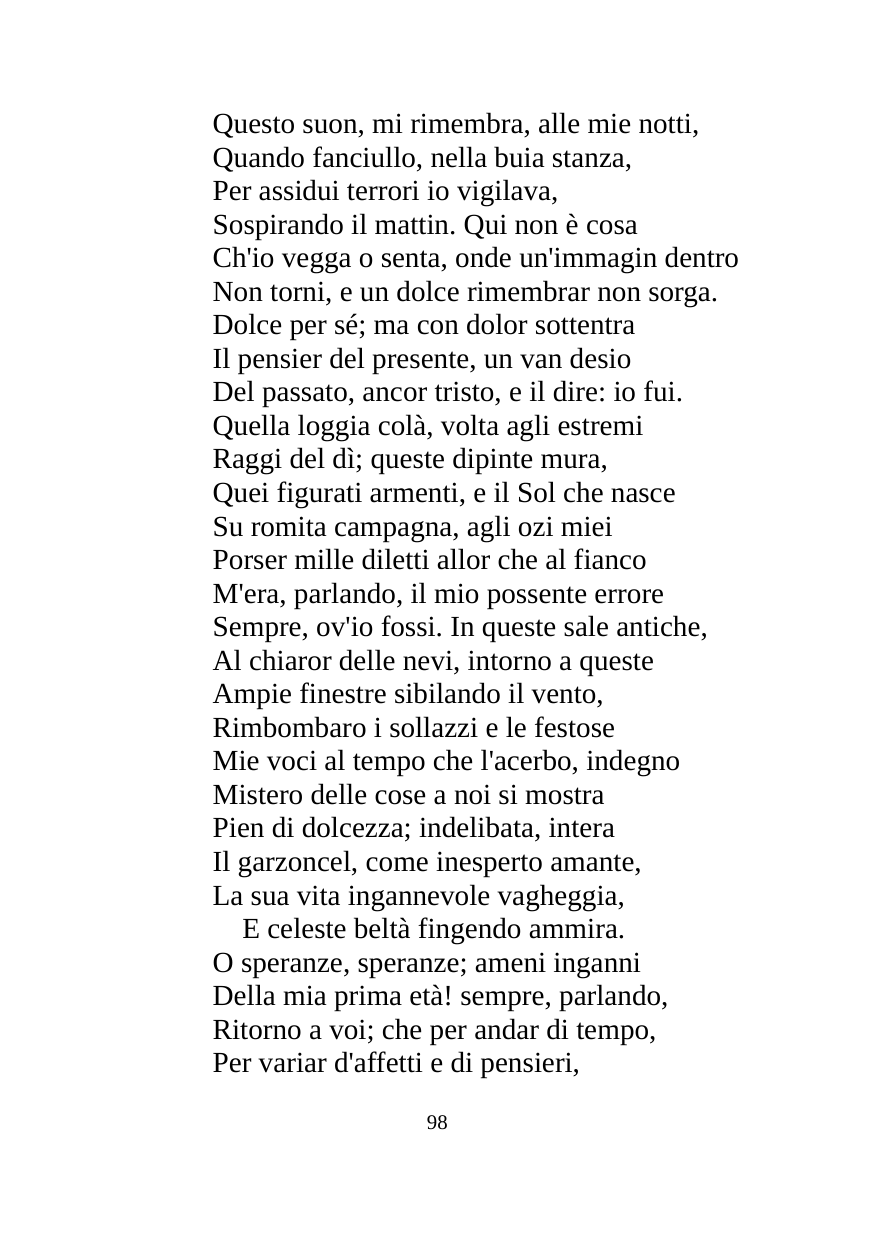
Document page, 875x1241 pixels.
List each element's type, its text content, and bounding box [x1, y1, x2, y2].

text Questo suon, mi rimembra, alle mie notti, [183, 106, 768, 140]
text Il garzoncel, come inesperto amante, [183, 844, 768, 878]
text Del passato, ancor tristo, e il dire: io fui. [183, 374, 768, 408]
text Sempre, ov'io fossi. In queste sale antiche, [183, 609, 768, 643]
text Su romita campagna, agli ozi miei [183, 509, 768, 542]
text Mistero delle cose a noi si mostra [183, 777, 768, 811]
text Ampie finestre sibilando il vento, [183, 676, 768, 710]
text O speranze, speranze; ameni inganni [183, 945, 768, 978]
text Pien di dolcezza; indelibata, intera [183, 811, 768, 844]
text Quella loggia colà, volta agli estremi [183, 408, 768, 442]
text Sospirando il mattin. Qui non è cosa [183, 207, 768, 240]
text Porser mille diletti allor che al fianco [183, 542, 768, 576]
text Mie voci al tempo che l'acerbo, indegno [183, 743, 768, 777]
text Per assidui terrori io vigilava, [183, 173, 768, 207]
text Il pensier del presente, un van desio [183, 341, 768, 374]
text E celeste beltà fingendo ammira. [212, 911, 768, 945]
text Quei figurati armenti, e il Sol che nasce [183, 475, 768, 509]
text M'era, parlando, il mio possente errore [183, 576, 768, 609]
text Ritorno a voi; che per andar di tempo, [183, 1012, 768, 1045]
text Al chiaror delle nevi, intorno a queste [183, 643, 768, 676]
text La sua vita ingannevole vagheggia, [183, 878, 768, 911]
text Quando fanciullo, nella buia stanza, [183, 140, 768, 173]
text Raggi del dì; queste dipinte mura, [183, 442, 768, 475]
text Della mia prima età! sempre, parlando, [183, 978, 768, 1012]
text Dolce per sé; ma con dolor sottentra [183, 307, 768, 341]
text Rimbombaro i sollazzi e le festose [183, 710, 768, 743]
text Ch'io vegga o senta, onde un'immagin dentro [183, 240, 768, 274]
text Non torni, e un dolce rimembrar non sorga. [183, 274, 768, 307]
text Per variar d'affetti e di pensieri, [183, 1045, 768, 1079]
